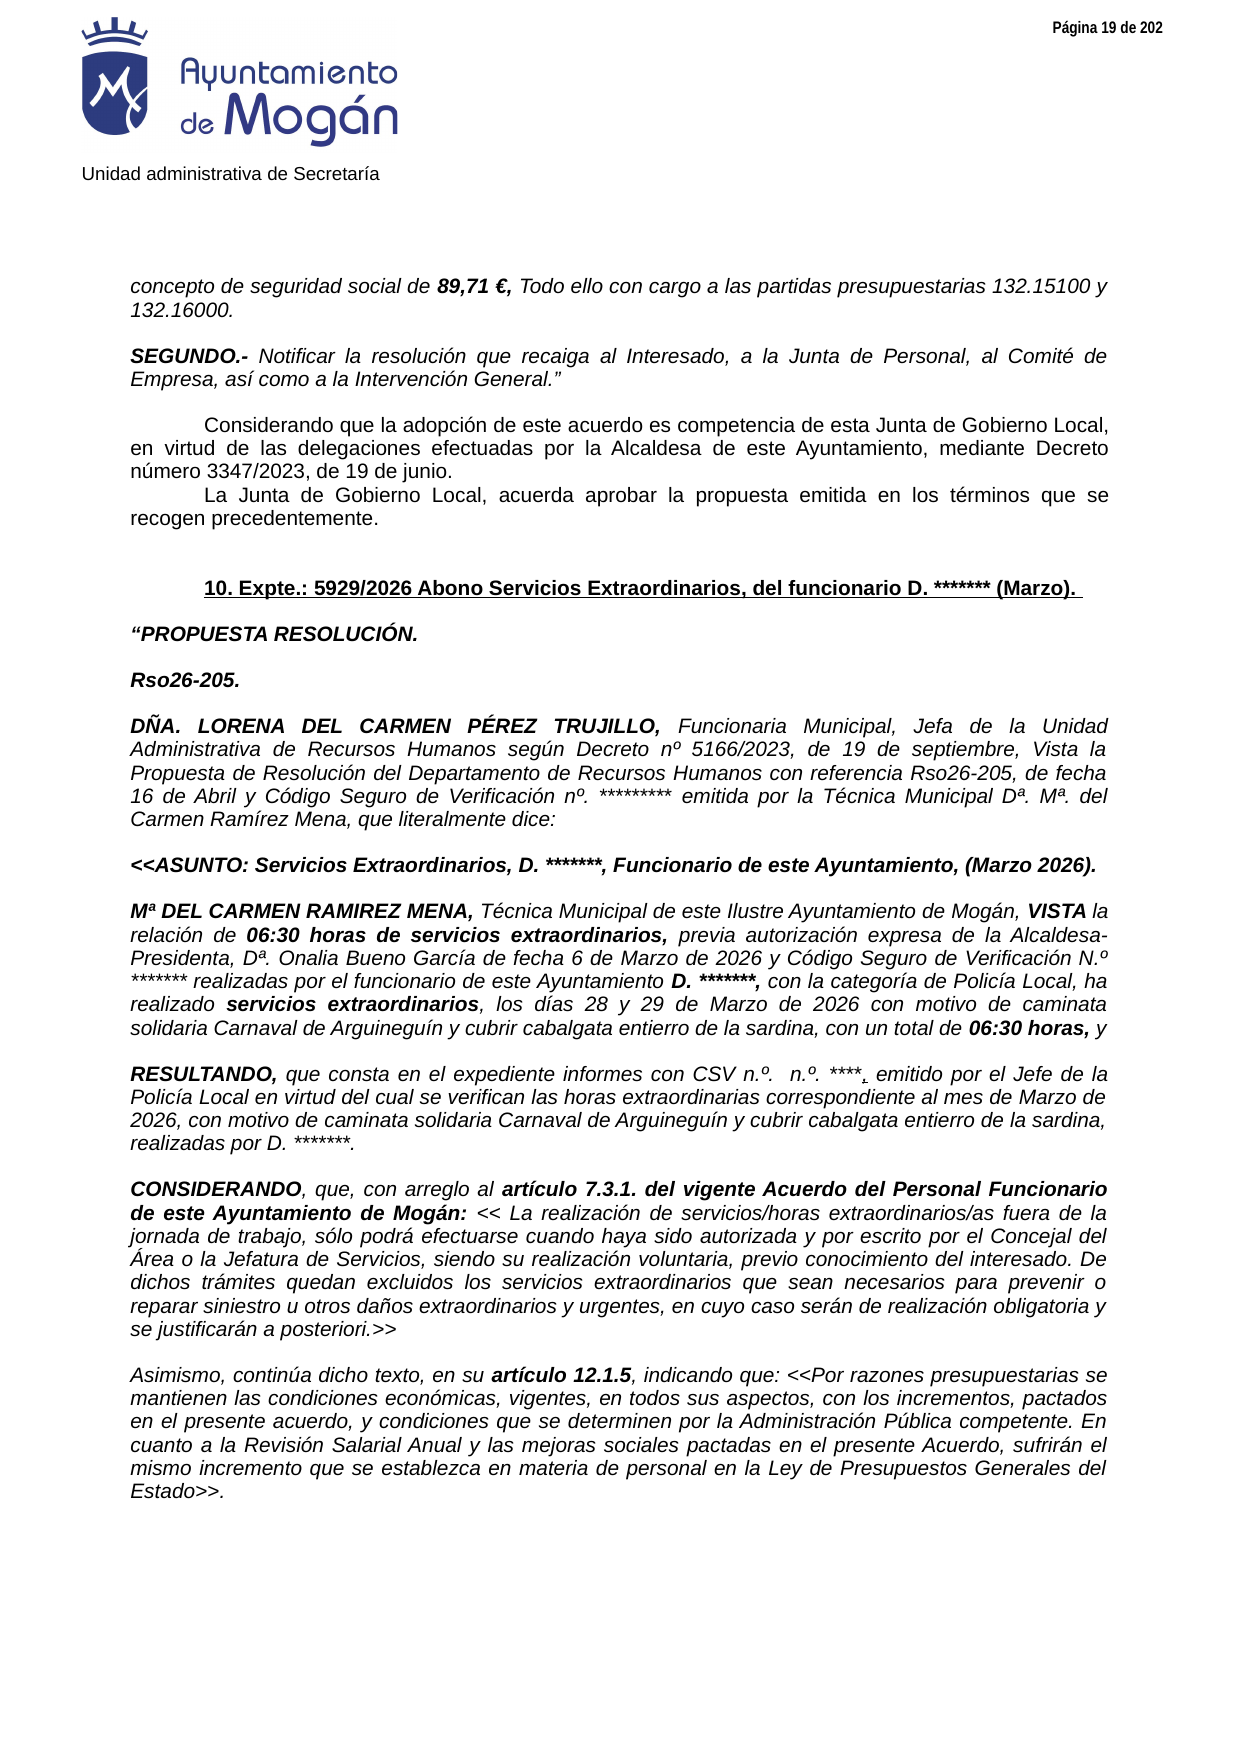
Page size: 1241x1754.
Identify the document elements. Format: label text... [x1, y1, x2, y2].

text Mª DEL CARMEN RAMIREZ MENA, Técnica Municipal de este Ilustre Ayuntamiento de Mogán, VISTA la relación de 06:30 horas de servicios extraordinarios, previa autorización expresa de la Alcaldesa-Presidenta, Dª. Onalia Bueno García de fecha 6 de Marzo de 2026 y Código Seguro de Verificación N.º ******* realizadas por el funcionario de este Ayuntamiento D. *******, con la categoría de Policía Local, ha realizado servicios extraordinarios, los días 28 y 29 de Marzo de 2026 con motivo de caminata solidaria Carnaval de Arguineguín y cubrir cabalgata entierro de la sardina, con un total de 06:30 horas, y [130, 900, 1110, 1039]
text Asimismo, continúa dicho texto, en su artículo 12.1.5, indicando que: <<Por razones presupuestarias se mantienen las condiciones económicas, vigentes, en todos sus aspectos, con los incrementos, pactados en el presente acuerdo, y condiciones que se determinen por la Administración Pública competente. En cuanto a la Revisión Salarial Anual y las mejoras sociales pactadas en el presente Acuerdo, sufrirán el mismo incremento que se establezca en materia de personal en la Ley de Presupuestos Generales del Estado>>. [130, 1363, 1110, 1503]
picture [81, 17, 398, 153]
text Rso26-205. [130, 668, 1110, 692]
text La Junta de Gobierno Local, acuerda aprobar la propuesta emitida en los términos que se recogen precedentemente. [130, 483, 1110, 530]
text CONSIDERANDO, que, con arreglo al artículo 7.3.1. del vigente Acuerdo del Personal Funcionario de este Ayuntamiento de Mogán: << La realización de servicios/horas extraordinarios/as fuera de la jornada de trabajo, sólo podrá efectuarse cuando haya sido autorizada y por escrito por el Concejal del Área o la Jefatura de Servicios, siendo su realización voluntaria, previo conocimiento del interesado. De dichos trámites quedan excluidos los servicios extraordinarios que sean necesarios para prevenir o reparar siniestro u otros daños extraordinarios y urgentes, en cuyo caso serán de realización obligatoria y se justificarán a posteriori.>> [130, 1178, 1110, 1341]
text <<ASUNTO: Servicios Extraordinarios, D. *******, Funcionario de este Ayuntamiento, (Marzo 2026). [130, 854, 1110, 877]
text SEGUNDO.- Notificar la resolución que recaiga al Interesado, a la Junta de Personal, al Comité de Empresa, así como a la Intervención General.” [130, 344, 1110, 391]
text 10. Expte.: 5929/2026 Abono Servicios Extraordinarios, del funcionario D. ******* (Marzo). [130, 576, 1110, 599]
text DÑA. LORENA DEL CARMEN PÉREZ TRUJILLO, Funcionaria Municipal, Jefa de la Unidad Administrativa de Recursos Humanos según Decreto nº 5166/2023, de 19 de septiembre, Vista la Propuesta de Resolución del Departamento de Recursos Humanos con referencia Rso26-205, de fecha 16 de Abril y Código Seguro de Verificación nº. ********* emitida por la Técnica Municipal Dª. Mª. del Carmen Ramírez Mena, que literalmente dice: [130, 715, 1110, 831]
text concepto de seguridad social de 89,71 €, Todo ello con cargo a las partidas presupuestarias 132.15100 y 132.16000. [130, 275, 1110, 321]
text RESULTANDO, que consta en el expediente informes con CSV n.º. n.º. ****, emitido por el Jefe de la Policía Local en virtud del cual se verifican las horas extraordinarias correspondiente al mes de Marzo de 2026, con motivo de caminata solidaria Carnaval de Arguineguín y cubrir cabalgata entierro de la sardina, realizadas por D. *******. [130, 1062, 1110, 1155]
text “PROPUESTA RESOLUCIÓN. [130, 622, 1110, 646]
text Considerando que la adopción de este acuerdo es competencia de esta Junta de Gobierno Local, en virtud de las delegaciones efectuadas por la Alcaldesa de este Ayuntamiento, mediante Decreto número 3347/2023, de 19 de junio. [130, 414, 1110, 483]
